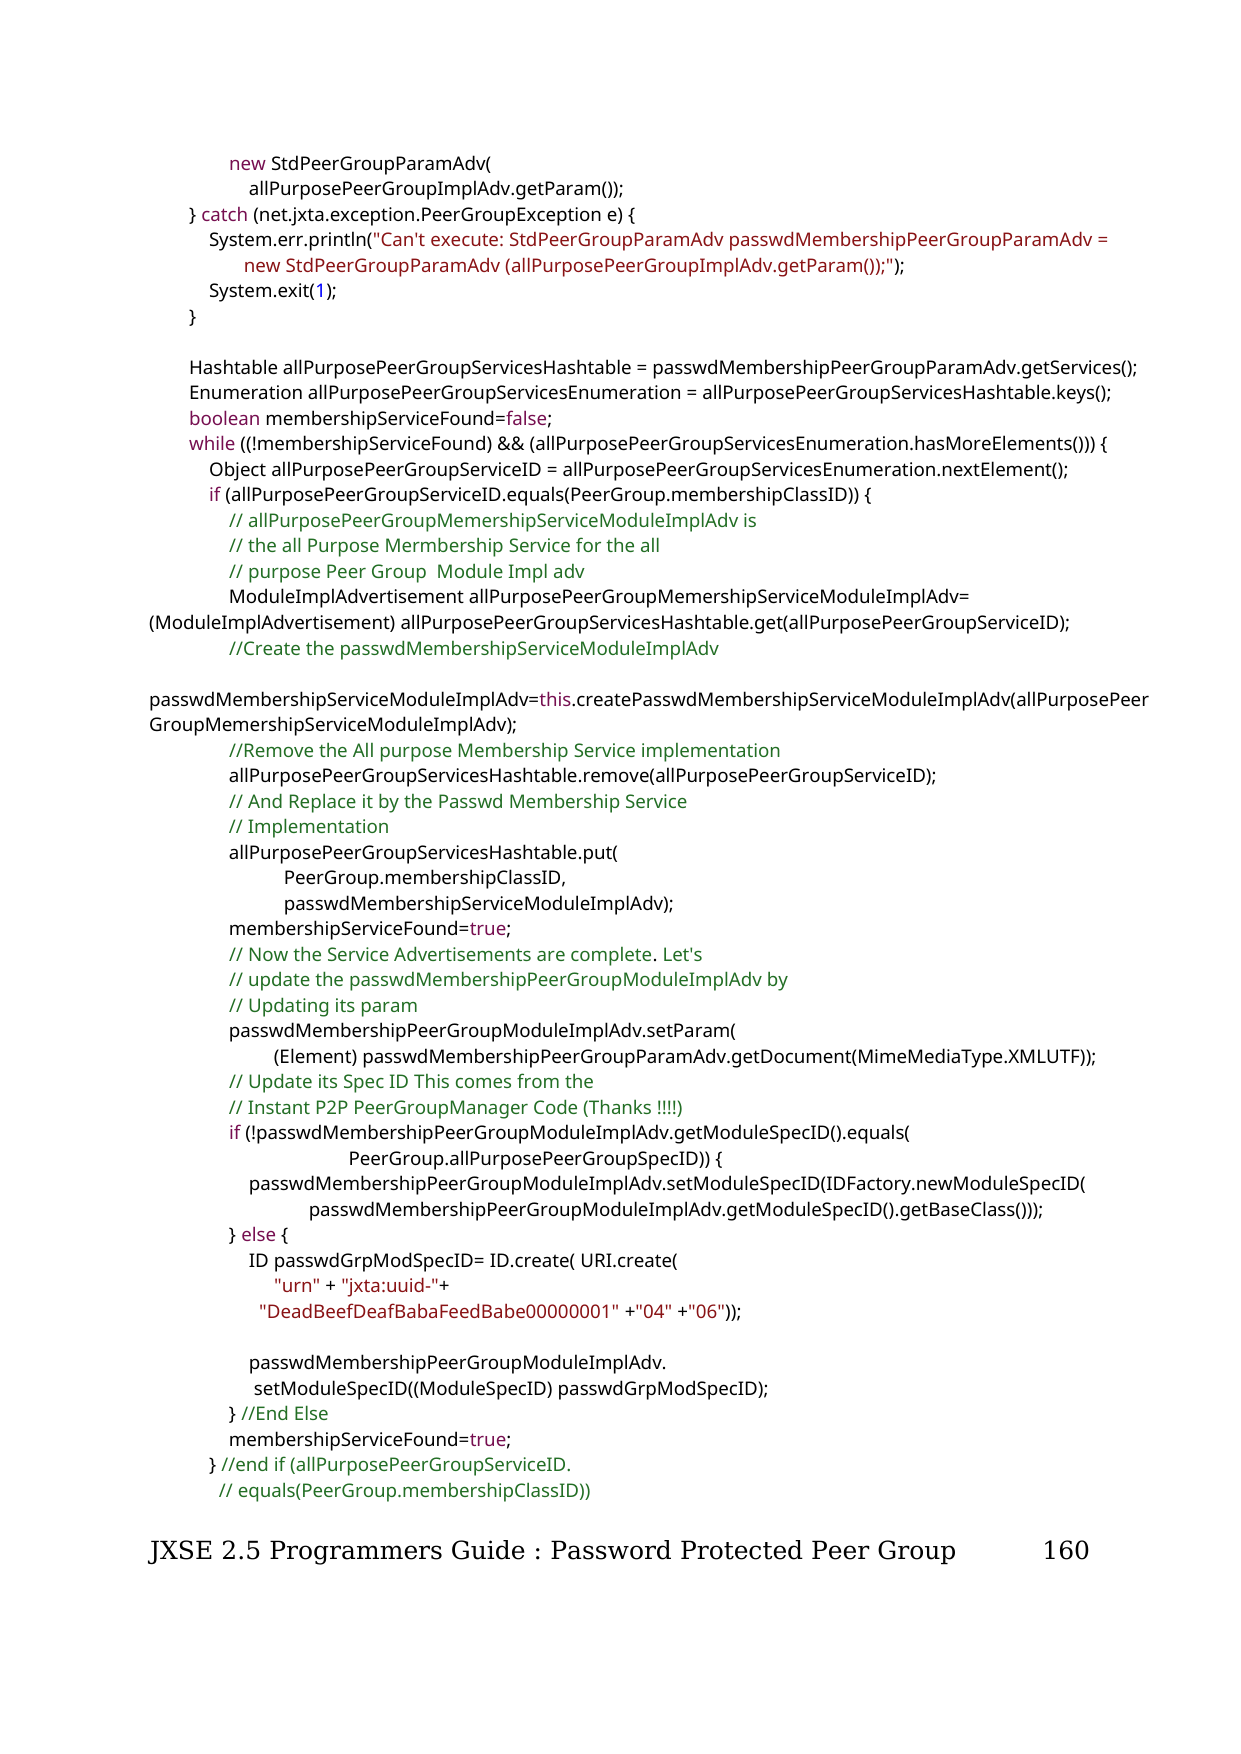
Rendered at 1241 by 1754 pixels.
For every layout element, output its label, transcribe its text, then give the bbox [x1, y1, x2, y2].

text passwdMembershipServiceModuleImplAdv); [149, 890, 1149, 916]
text if (allPurposePeerGroupServiceID.equals(PeerGroup.membershipClassID)) { [149, 482, 1149, 507]
text Hashtable allPurposePeerGroupServicesHashtable = passwdMembershipPeerGroupParamAdv.getServices(); [149, 354, 1149, 380]
text passwdMembershipPeerGroupModuleImplAdv. [149, 1349, 1149, 1375]
text //Remove the All purpose Membership Service implementation [149, 737, 1149, 762]
text // Updating its param [149, 992, 1149, 1018]
text // update the passwdMembershipPeerGroupModuleImplAdv by [149, 967, 1149, 992]
text membershipServiceFound=true; [149, 1426, 1149, 1452]
text // Instant P2P PeerGroupManager Code (Thanks !!!!) [149, 1094, 1149, 1120]
text passwdMembershipPeerGroupModuleImplAdv.setModuleSpecID(IDFactory.newModuleSpecID( [149, 1171, 1149, 1196]
text } catch (net.jxta.exception.PeerGroupException e) { [149, 201, 1149, 227]
text // the all Purpose Mermbership Service for the all [149, 533, 1149, 558]
text System.exit(1); [149, 278, 1149, 303]
text passwdMembershipServiceModuleImplAdv=this.createPasswdMembershipServiceModuleImplAdv(allPurposePeerGroupMemershipServiceModuleImplAdv); [149, 660, 1149, 737]
text System.err.println("Can't execute: StdPeerGroupParamAdv passwdMembershipPeerGroupParamAdv = [149, 227, 1149, 252]
text // Update its Spec ID This comes from the [149, 1069, 1149, 1094]
text } [149, 303, 1149, 329]
text //Create the passwdMembershipServiceModuleImplAdv [149, 635, 1149, 660]
text "DeadBeefDeafBabaFeedBabe00000001" +"04" +"06")); [149, 1298, 1149, 1324]
text (Element) passwdMembershipPeerGroupParamAdv.getDocument(MimeMediaType.XMLUTF)); [149, 1043, 1149, 1069]
text new StdPeerGroupParamAdv( [149, 150, 1149, 176]
text // Implementation [149, 813, 1149, 839]
text // Now the Service Advertisements are complete. Let's [149, 941, 1149, 967]
text boolean membershipServiceFound=false; [149, 405, 1149, 431]
text new StdPeerGroupParamAdv (allPurposePeerGroupImplAdv.getParam());"); [149, 252, 1240, 278]
text allPurposePeerGroupServicesHashtable.put( [149, 839, 1149, 864]
text } //end if (allPurposePeerGroupServiceID. [149, 1452, 1149, 1477]
text // equals(PeerGroup.membershipClassID)) [149, 1477, 1149, 1503]
text setModuleSpecID((ModuleSpecID) passwdGrpModSpecID); [149, 1375, 1149, 1401]
text Enumeration allPurposePeerGroupServicesEnumeration = allPurposePeerGroupServicesHashtable.keys(); [149, 380, 1149, 405]
text Object allPurposePeerGroupServiceID = allPurposePeerGroupServicesEnumeration.nextElement(); [149, 456, 1149, 482]
text ID passwdGrpModSpecID= ID.create( URI.create( [149, 1247, 1149, 1273]
text // purpose Peer Group Module Impl adv [149, 558, 1149, 584]
text // allPurposePeerGroupMemershipServiceModuleImplAdv is [149, 507, 1149, 533]
text while ((!membershipServiceFound) && (allPurposePeerGroupServicesEnumeration.hasMoreElements())) { [149, 431, 1149, 456]
text ModuleImplAdvertisement allPurposePeerGroupMemershipServiceModuleImplAdv= (ModuleImplAdvertisement) allPurposePeerGroupServicesHashtable.get(allPurposePeerGroupServiceID); [149, 584, 1149, 635]
text passwdMembershipPeerGroupModuleImplAdv.setParam( [149, 1018, 1149, 1043]
text passwdMembershipPeerGroupModuleImplAdv.getModuleSpecID().getBaseClass())); [149, 1196, 1149, 1222]
text "urn" + "jxta:uuid-"+ [149, 1273, 1149, 1298]
text if (!passwdMembershipPeerGroupModuleImplAdv.getModuleSpecID().equals( [149, 1120, 1149, 1145]
text allPurposePeerGroupImplAdv.getParam()); [149, 176, 1149, 201]
text } //End Else [149, 1401, 1149, 1426]
text // And Replace it by the Passwd Membership Service [149, 788, 1149, 813]
text PeerGroup.allPurposePeerGroupSpecID)) { [149, 1145, 1149, 1171]
text PeerGroup.membershipClassID, [149, 864, 1149, 890]
text allPurposePeerGroupServicesHashtable.remove(allPurposePeerGroupServiceID); [149, 762, 1240, 788]
text } else { [149, 1222, 1149, 1247]
text membershipServiceFound=true; [149, 916, 1149, 941]
